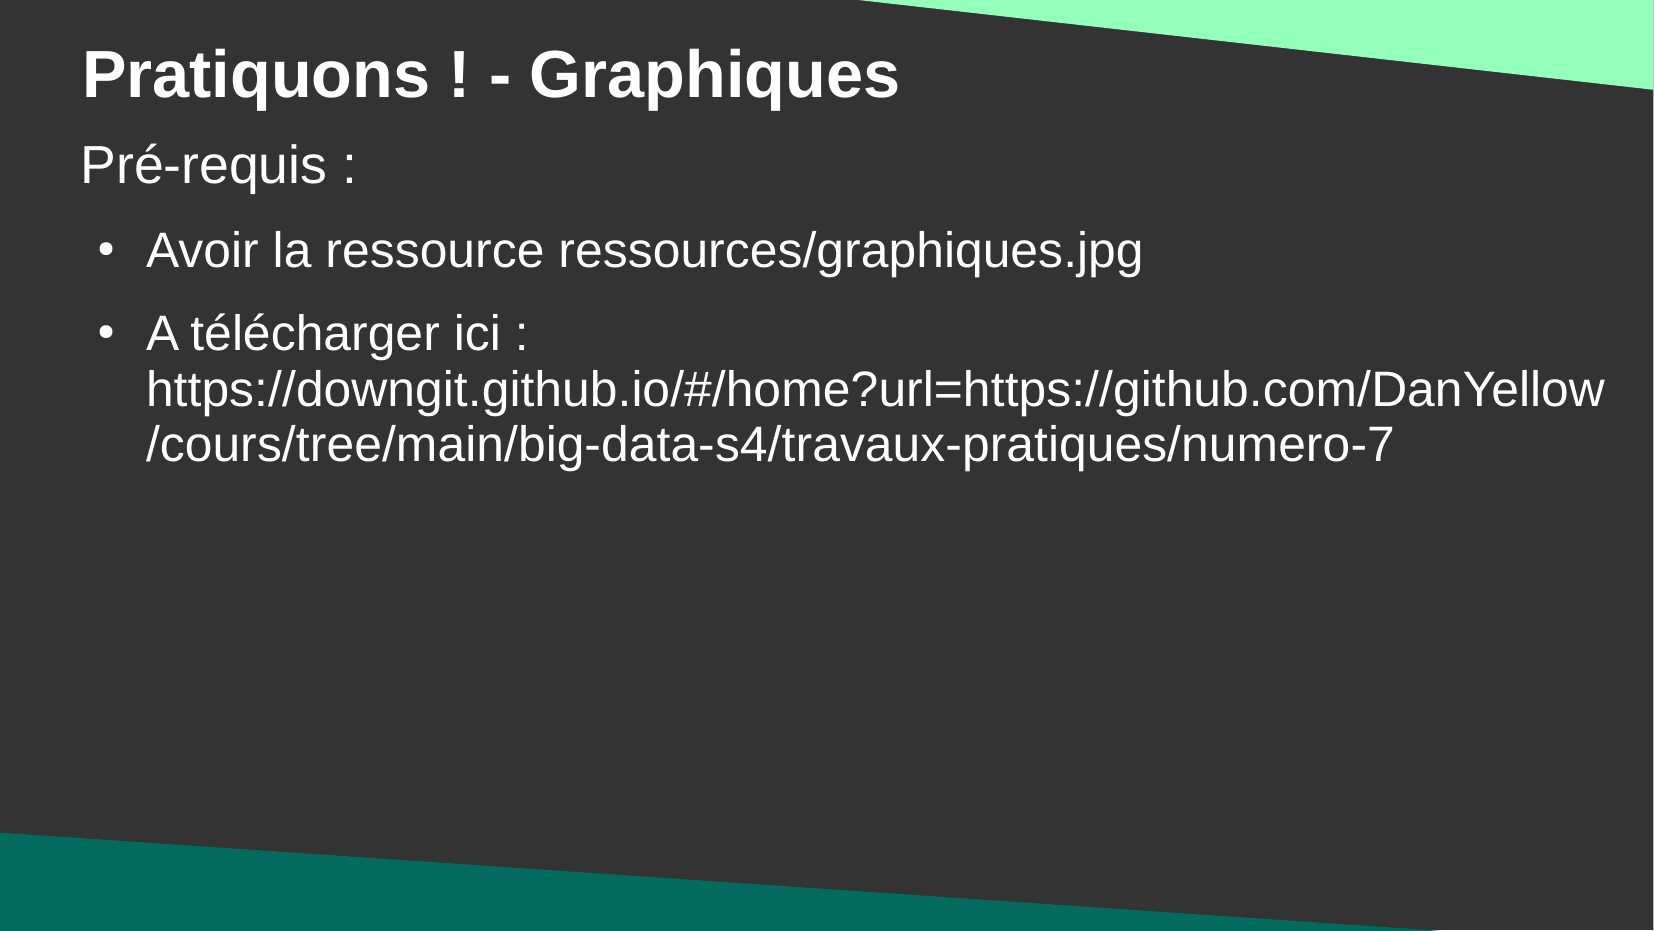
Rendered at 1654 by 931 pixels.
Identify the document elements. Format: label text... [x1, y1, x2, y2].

title Pratiquons ! - Graphiques [82, 37, 1571, 114]
text_box [858, 0, 1654, 90]
list Pré-requis : Avoir la ressource ressources/graphiques.jpg A télécharger ici : https://downgit.github.io/#/home?url=https://github.com/DanYellow/cours/tree/main/big-data-s4/travaux-pratiques/numero-7 [80, 135, 1620, 473]
